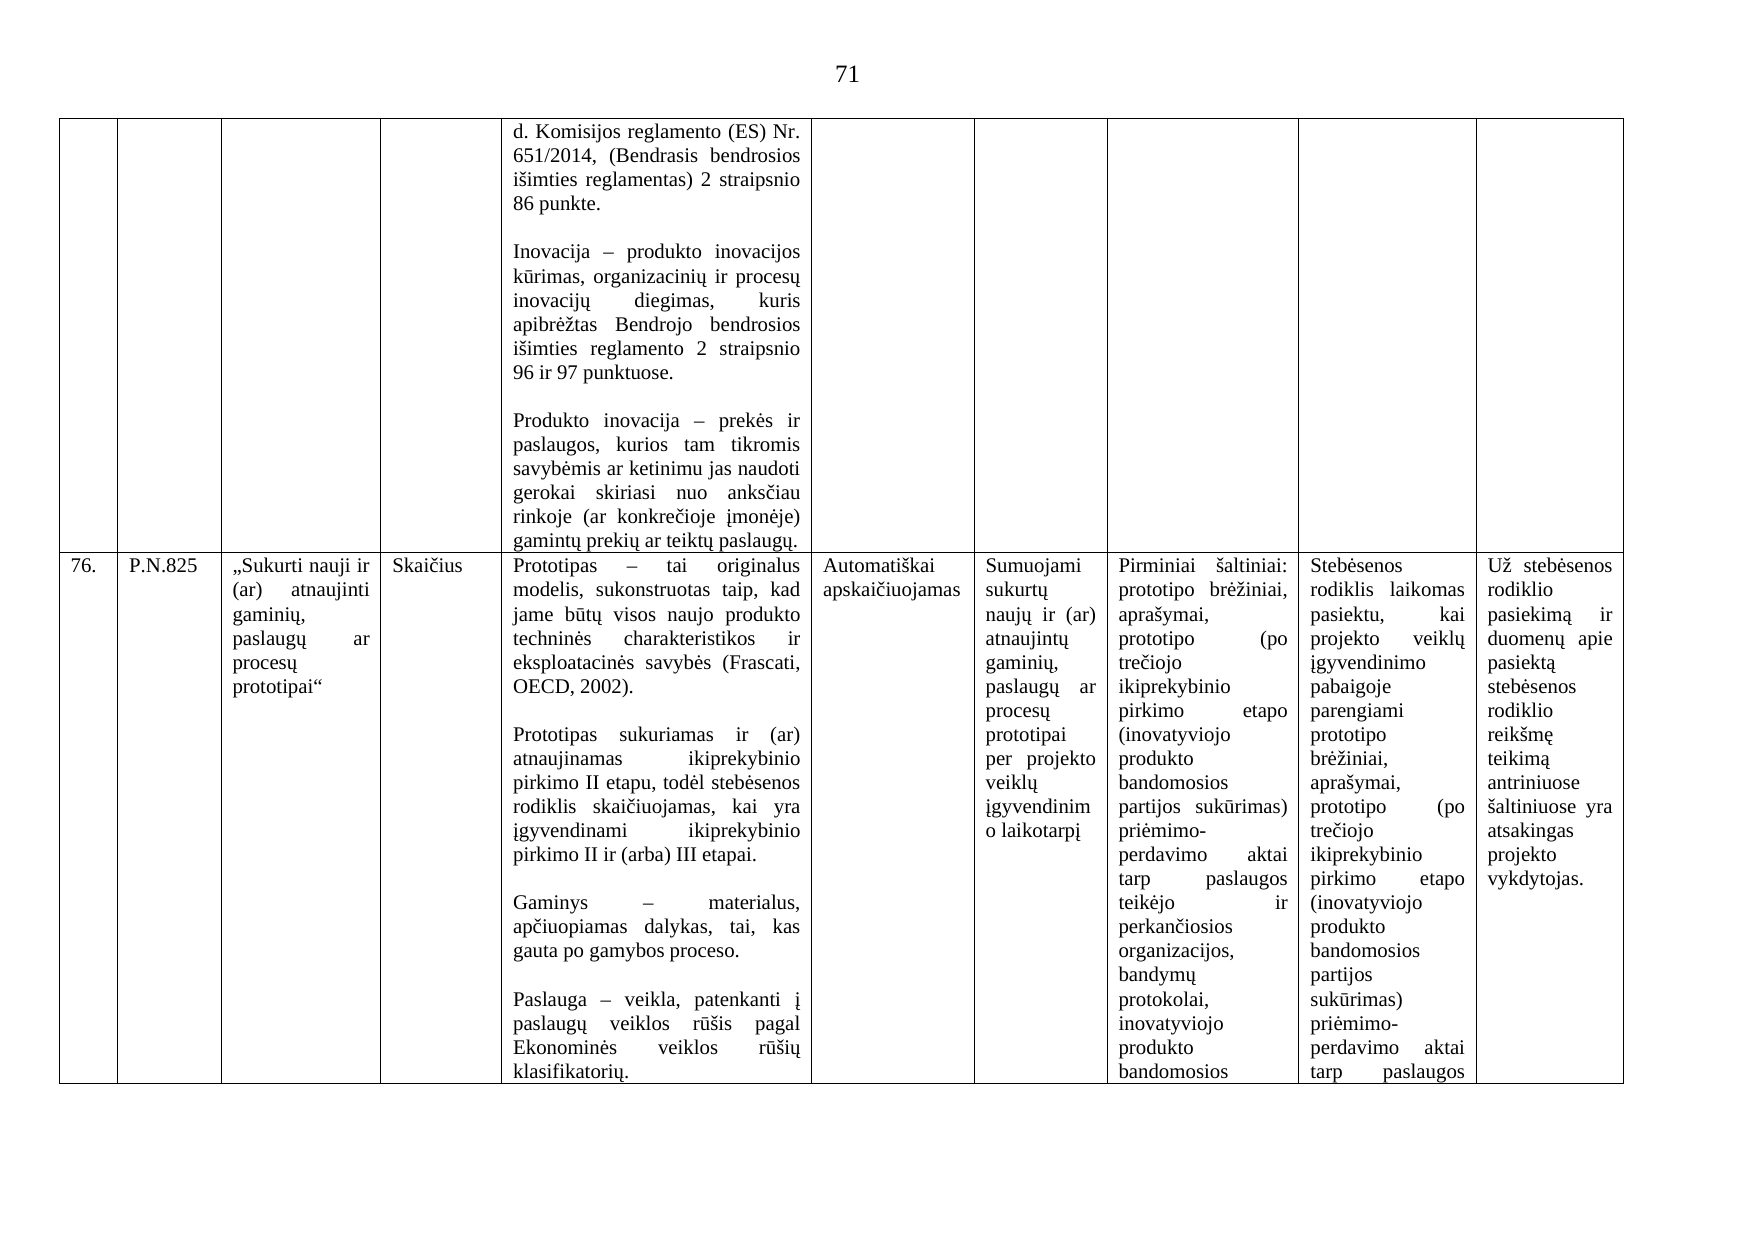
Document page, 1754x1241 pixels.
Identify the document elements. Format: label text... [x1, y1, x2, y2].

table_cell Stebėsenos rodiklis laikomas pasiektu, kai projekto veiklų įgyvendinimo pabaigoje parengiami prototipo brėžiniai, aprašymai, prototipo (po trečiojo ikiprekybinio pirkimo etapo (inovatyviojo produkto bandomosios partijos sukūrimas) priėmimo-perdavimo aktai tarp paslaugos [1299, 553, 1476, 1083]
table_cell Už stebėsenos rodiklio pasiekimą ir duomenų apie pasiektą stebėsenos rodiklio reikšmę teikimą antriniuose šaltiniuose yra atsakingas projekto vykdytojas. [1477, 553, 1623, 1083]
table_cell Pirminiai šaltiniai: prototipo brėžiniai, aprašymai, prototipo (po trečiojo ikiprekybinio pirkimo etapo (inovatyviojo produkto bandomosios partijos sukūrimas) priėmimo-perdavimo aktai tarp paslaugos teikėjo ir perkančiosios organizacijos, bandymų protokolai, inovatyviojo produkto bandomosios [1108, 553, 1298, 1083]
table_cell Skaičius [381, 553, 501, 1083]
table_cell [812, 119, 974, 552]
table_cell [1299, 119, 1476, 552]
table_cell [1108, 119, 1298, 552]
table_cell [381, 119, 501, 552]
table_cell Prototipas – tai originalus modelis, sukonstruotas taip, kad jame būtų visos naujo produkto techninės charakteristikos ir eksploatacinės savybės (Frascati, OECD, 2002). Prototipas sukuriamas ir (ar) atnaujinamas ikiprekybinio pirkimo II etapu, todėl stebėsenos rodiklis skaičiuojamas, kai yra įgyvendinami ikiprekybinio pirkimo II ir (arba) III etapai. Gaminys – materialus, apčiuopiamas dalykas, tai, kas gauta po gamybos proceso. Paslauga – veikla, patenkanti į paslaugų veiklos rūšis pagal Ekonominės veiklos rūšių klasifikatorių. [502, 553, 811, 1083]
table_cell [222, 119, 380, 552]
table_cell [118, 119, 221, 552]
table_cell [975, 119, 1107, 552]
table_cell d. Komisijos reglamento (ES) Nr. 651/2014, (Bendrasis bendrosios išimties reglamentas) 2 straipsnio 86 punkte. Inovacija – produkto inovacijos kūrimas, organizacinių ir procesų inovacijų diegimas, kuris apibrėžtas Bendrojo bendrosios išimties reglamento 2 straipsnio 96 ir 97 punktuose. Produkto inovacija – prekės ir paslaugos, kurios tam tikromis savybėmis ar ketinimu jas naudoti gerokai skiriasi nuo anksčiau rinkoje (ar konkrečioje įmonėje) gamintų prekių ar teiktų paslaugų. [502, 119, 811, 552]
table_cell Automatiškai apskaičiuojamas [812, 553, 974, 1083]
table_cell [60, 119, 117, 552]
table_cell [1477, 119, 1623, 552]
table_cell P.N.825 [118, 553, 221, 1083]
table_cell 76. [60, 553, 117, 1083]
table_cell Sumuojami sukurtų naujų ir (ar) atnaujintų gaminių, paslaugų ar procesų prototipai per projekto veiklų įgyvendinimo laikotarpį [975, 553, 1107, 1083]
table_cell „Sukurti nauji ir (ar) atnaujinti gaminių, paslaugų ar procesų prototipai“ [222, 553, 380, 1083]
